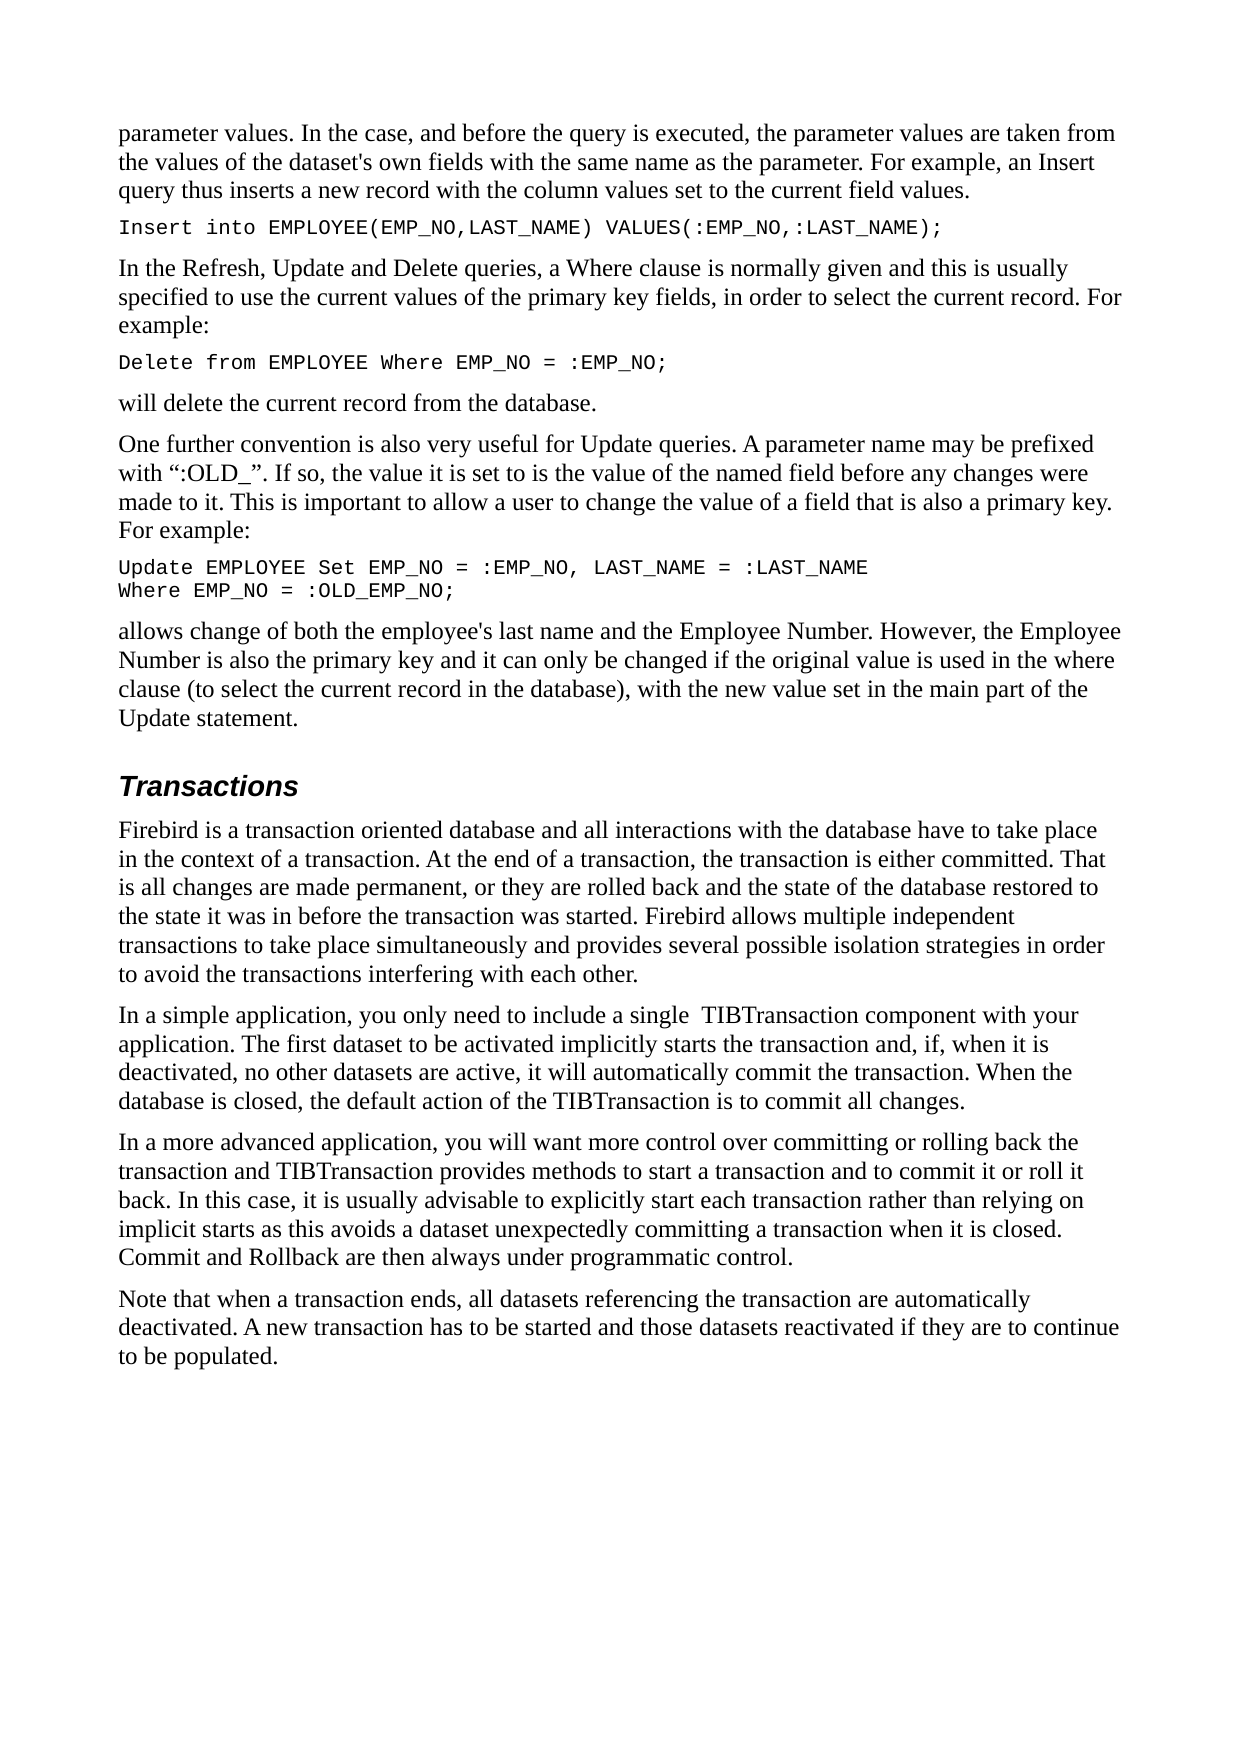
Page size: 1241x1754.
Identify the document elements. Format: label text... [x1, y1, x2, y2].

text will delete the current record from the database. [118, 388, 1122, 417]
text In a more advanced application, you will want more control over committing or rolling back the transaction and TIBTransaction provides methods to start a transaction and to commit it or roll it back. In this case, it is usually advisable to explicitly start each transaction rather than relying on implicit starts as this avoids a dataset unexpectedly committing a transaction when it is closed. Commit and Rollback are then always under programmatic control. [118, 1127, 1122, 1271]
subtitle Transactions [118, 769, 1122, 802]
text One further convention is also very useful for Update queries. A parameter name may be prefixed with “:OLD_”. If so, the value it is set to is the value of the named field before any changes were made to it. This is important to allow a user to change the value of a field that is also a primary key. For example: [118, 429, 1122, 544]
text allows change of both the employee's last name and the Employee Number. However, the Employee Number is also the primary key and it can only be changed if the original value is used in the where clause (to select the current record in the database), with the new value set in the main part of the Update statement. [118, 616, 1122, 731]
text In the Refresh, Update and Delete queries, a Where clause is normally given and this is usually specified to use the current values of the primary key fields, in order to select the current record. For example: [118, 253, 1122, 339]
text Firebird is a transaction oriented database and all interactions with the database have to take place in the context of a transaction. At the end of a transaction, the transaction is either committed. That is all changes are made permanent, or they are rolled back and the state of the database restored to the state it was in before the transaction was started. Firebird allows multiple independent transactions to take place simultaneously and provides several possible isolation strategies in order to avoid the transactions interfering with each other. [118, 815, 1122, 987]
text Note that when a transaction ends, all datasets referencing the transaction are automatically deactivated. A new transaction has to be started and those datasets reactivated if they are to continue to be populated. [118, 1284, 1122, 1370]
text In a simple application, you only need to include a single TIBTransaction component with your application. The first dataset to be activated implicitly starts the transaction and, if, when it is deactivated, no other datasets are active, it will automatically commit the transaction. When the database is closed, the default action of the TIBTransaction is to commit all changes. [118, 1000, 1122, 1115]
text Delete from EMPLOYEE Where EMP_NO = :EMP_NO; [118, 352, 1122, 375]
text Update EMPLOYEE Set EMP_NO = :EMP_NO, LAST_NAME = :LAST_NAME Where EMP_NO = :OLD_EMP_NO; [118, 557, 1122, 604]
text Insert into EMPLOYEE(EMP_NO,LAST_NAME) VALUES(:EMP_NO,:LAST_NAME); [118, 217, 1122, 241]
text parameter values. In the case, and before the query is executed, the parameter values are taken from the values of the dataset's own fields with the same name as the parameter. For example, an Insert query thus inserts a new record with the column values set to the current field values. [118, 118, 1122, 204]
